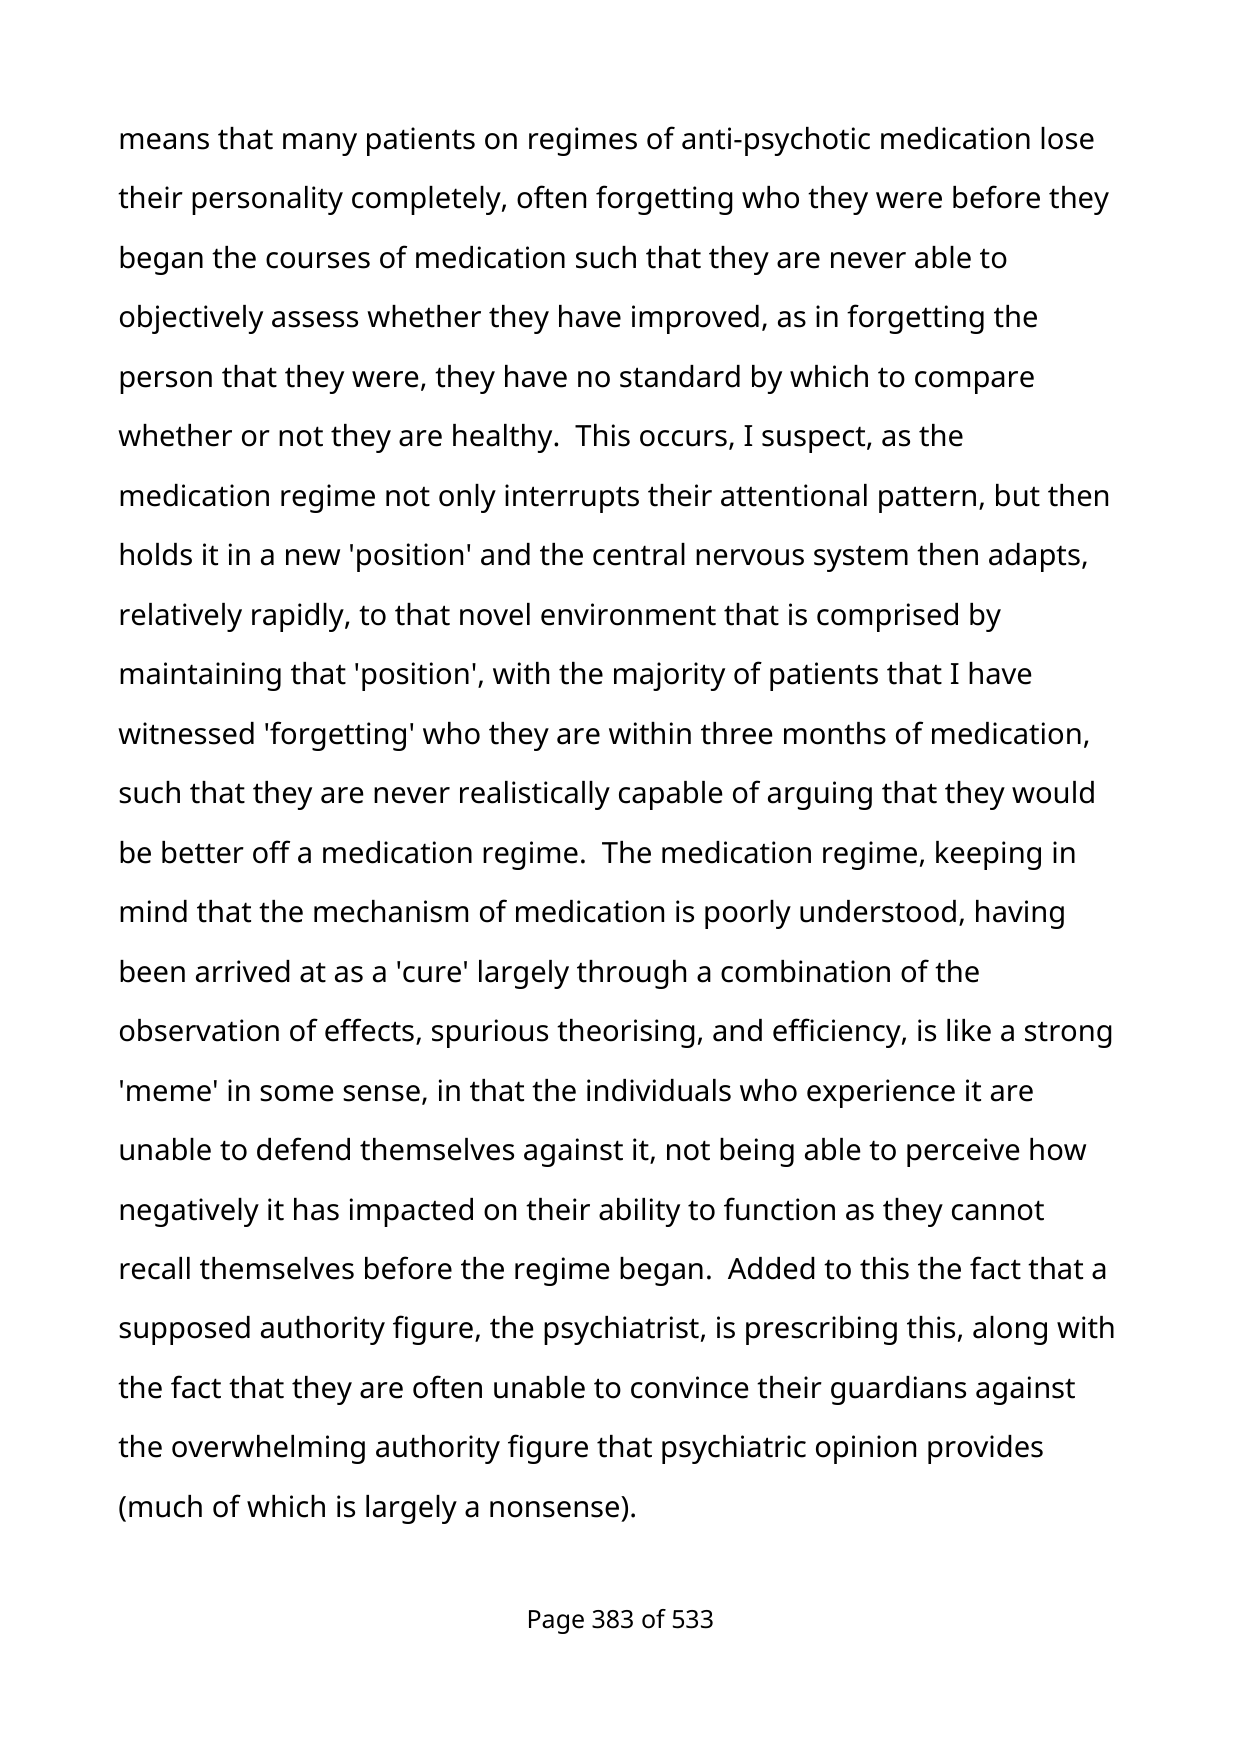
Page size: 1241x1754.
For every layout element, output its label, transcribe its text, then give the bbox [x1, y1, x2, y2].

text means that many patients on regimes of anti-psychotic medication lose their personality completely, often forgetting who they were before they began the courses of medication such that they are never able to objectively assess whether they have improved, as in forgetting the person that they were, they have no standard by which to compare whether or not they are healthy. This occurs, I suspect, as the medication regime not only interrupts their attentional pattern, but then holds it in a new 'position' and the central nervous system then adapts, relatively rapidly, to that novel environment that is comprised by maintaining that 'position', with the majority of patients that I have witnessed 'forgetting' who they are within three months of medication, such that they are never realistically capable of arguing that they would be better off a medication regime. The medication regime, keeping in mind that the mechanism of medication is poorly understood, having been arrived at as a 'cure' largely through a combination of the observation of effects, spurious theorising, and efficiency, is like a strong 'meme' in some sense, in that the individuals who experience it are unable to defend themselves against it, not being able to perceive how negatively it has impacted on their ability to function as they cannot recall themselves before the regime began. Added to this the fact that a supposed authority figure, the psychiatrist, is prescribing this, along with the fact that they are often unable to convince their guardians against the overwhelming authority figure that psychiatric opinion provides (much of which is largely a nonsense). [118, 118, 1122, 1526]
